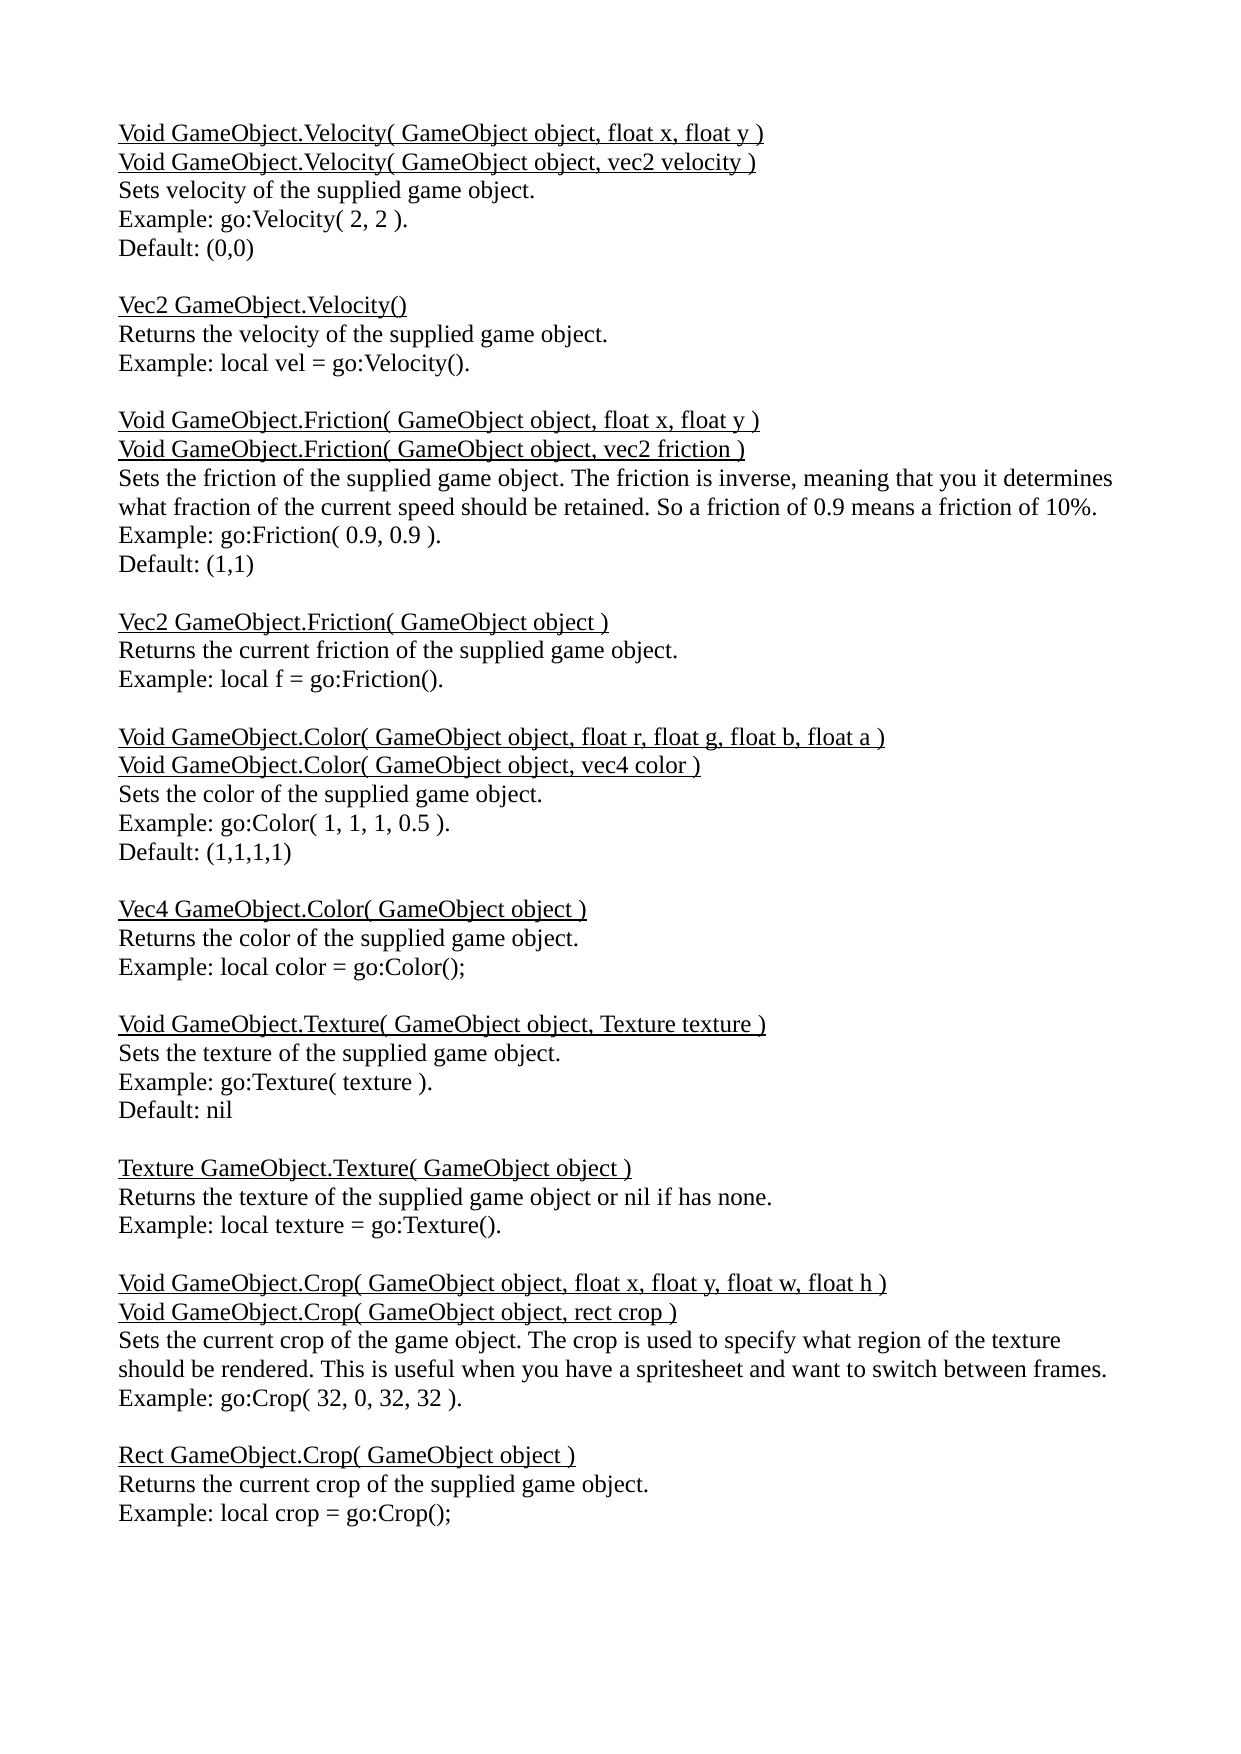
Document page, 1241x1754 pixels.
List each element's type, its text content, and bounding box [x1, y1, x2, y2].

text Example: go:Texture( texture ). [118, 1067, 1122, 1096]
text Returns the texture of the supplied game object or nil if has none. [118, 1182, 1122, 1211]
text Void GameObject.Color( GameObject object, float r, float g, float b, float a ) [118, 722, 1122, 751]
text Sets velocity of the supplied game object. [118, 176, 1122, 204]
text Texture GameObject.Texture( GameObject object ) [118, 1153, 1122, 1182]
text Sets the current crop of the game object. The crop is used to specify what region of the texture should be rendered. This is useful when you have a spritesheet and want to switch between frames. [118, 1326, 1122, 1383]
text Void GameObject.Crop( GameObject object, float x, float y, float w, float h ) [118, 1268, 1122, 1297]
text Returns the current friction of the supplied game object. [118, 636, 1122, 664]
text Example: local vel = go:Velocity(). [118, 348, 1122, 377]
text Vec4 GameObject.Color( GameObject object ) [118, 894, 1122, 923]
text Returns the color of the supplied game object. [118, 923, 1122, 952]
text Void GameObject.Velocity( GameObject object, float x, float y ) [118, 118, 1122, 147]
text Default: (1,1,1,1) [118, 837, 1122, 866]
text Returns the current crop of the supplied game object. [118, 1469, 1122, 1498]
text Void GameObject.Friction( GameObject object, vec2 friction ) [118, 434, 1122, 463]
text Vec2 GameObject.Friction( GameObject object ) [118, 607, 1122, 636]
text Void GameObject.Color( GameObject object, vec4 color ) [118, 751, 1122, 779]
text Returns the velocity of the supplied game object. [118, 319, 1122, 348]
text Void GameObject.Crop( GameObject object, rect crop ) [118, 1297, 1122, 1326]
text Example: go:Crop( 32, 0, 32, 32 ). [118, 1383, 1122, 1412]
text Default: (0,0) [118, 233, 1122, 262]
text Void GameObject.Texture( GameObject object, Texture texture ) [118, 1009, 1122, 1038]
text Sets the friction of the supplied game object. The friction is inverse, meaning that you it determines what fraction of the current speed should be retained. So a friction of 0.9 means a friction of 10%. [118, 463, 1122, 521]
text Example: local color = go:Color(); [118, 952, 1122, 981]
text Example: go:Friction( 0.9, 0.9 ). [118, 521, 1122, 549]
text Sets the texture of the supplied game object. [118, 1038, 1122, 1067]
text Void GameObject.Velocity( GameObject object, vec2 velocity ) [118, 147, 1122, 176]
text Default: (1,1) [118, 549, 1122, 578]
text Sets the color of the supplied game object. [118, 779, 1122, 808]
text Example: go:Velocity( 2, 2 ). [118, 204, 1122, 233]
text Default: nil [118, 1096, 1122, 1124]
text Void GameObject.Friction( GameObject object, float x, float y ) [118, 406, 1122, 434]
text Rect GameObject.Crop( GameObject object ) [118, 1441, 1122, 1469]
text Vec2 GameObject.Velocity() [118, 291, 1122, 319]
text Example: go:Color( 1, 1, 1, 0.5 ). [118, 808, 1122, 837]
text Example: local crop = go:Crop(); [118, 1498, 1122, 1527]
text Example: local f = go:Friction(). [118, 664, 1122, 693]
text Example: local texture = go:Texture(). [118, 1211, 1122, 1239]
